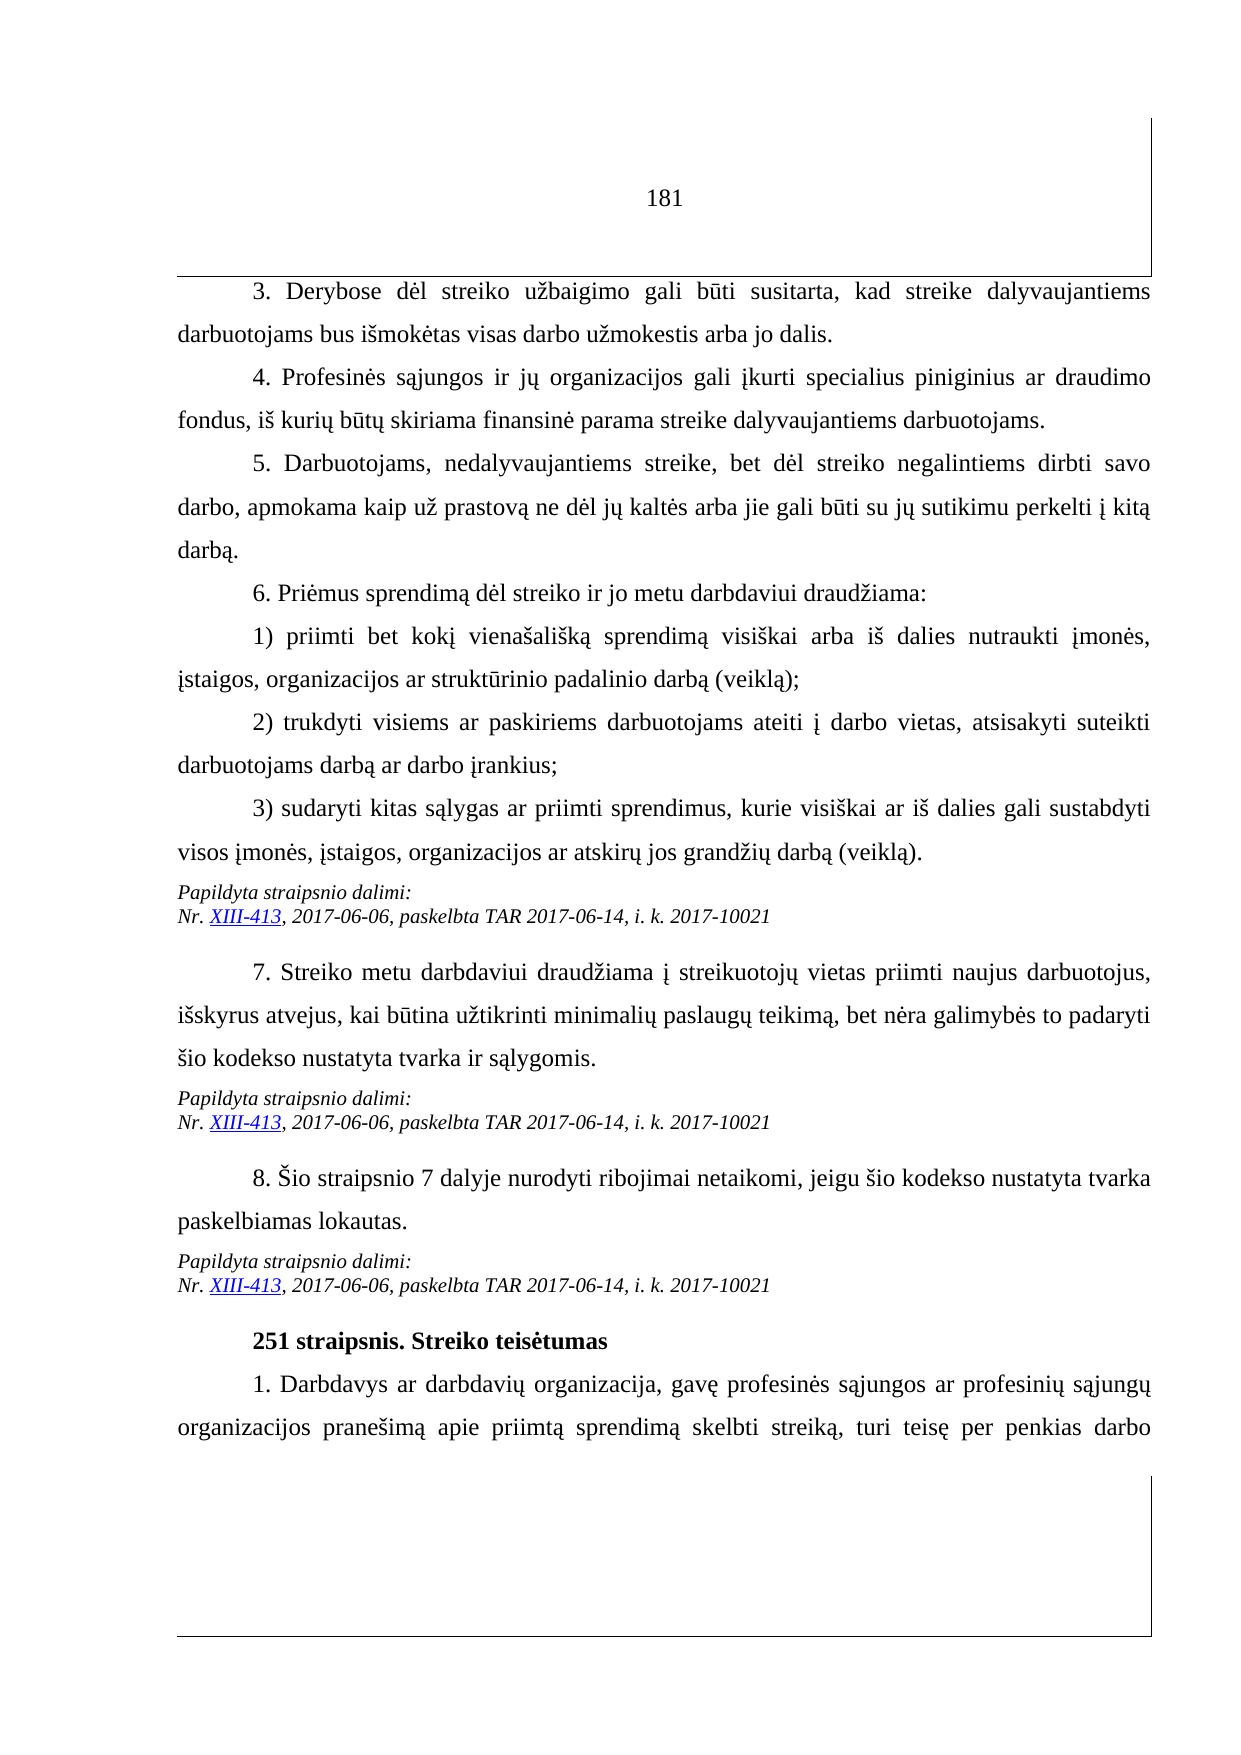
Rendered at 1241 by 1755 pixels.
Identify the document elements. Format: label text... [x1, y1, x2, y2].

text Papildyta straipsnio dalimi: [177, 880, 1152, 904]
text 3) sudaryti kitas sąlygas ar priimti sprendimus, kurie visiškai ar iš dalies gali sustabdyti visos įmonės, įstaigos, organizacijos ar atskirų jos grandžių darbą (veiklą). [177, 793, 1152, 865]
text 1) priimti bet kokį vienašališką sprendimą visiškai arba iš dalies nutraukti įmonės, įstaigos, organizacijos ar struktūrinio padalinio darbą (veiklą); [177, 621, 1152, 693]
text Papildyta straipsnio dalimi: [177, 1249, 1152, 1273]
subtitle 251 straipsnis. Streiko teisėtumas [177, 1326, 1152, 1355]
text Nr. XIII-413, 2017-06-06, paskelbta TAR 2017-06-14, i. k. 2017-10021 [177, 1273, 1152, 1297]
text Nr. XIII-413, 2017-06-06, paskelbta TAR 2017-06-14, i. k. 2017-10021 [177, 904, 1152, 928]
text 4. Profesinės sąjungos ir jų organizacijos gali įkurti specialius piniginius ar draudimo fondus, iš kurių būtų skiriama finansinė parama streike dalyvaujantiems darbuotojams. [177, 362, 1152, 434]
text 2) trukdyti visiems ar paskiriems darbuotojams ateiti į darbo vietas, atsisakyti suteikti darbuotojams darbą ar darbo įrankius; [177, 707, 1152, 779]
text 6. Priėmus sprendimą dėl streiko ir jo metu darbdaviui draudžiama: [177, 578, 1152, 607]
text 7. Streiko metu darbdaviui draudžiama į streikuotojų vietas priimti naujus darbuotojus, išskyrus atvejus, kai būtina užtikrinti minimalių paslaugų teikimą, bet nėra galimybės to padaryti šio kodekso nustatyta tvarka ir sąlygomis. [177, 957, 1152, 1072]
text Nr. XIII-413, 2017-06-06, paskelbta TAR 2017-06-14, i. k. 2017-10021 [177, 1110, 1152, 1134]
text 3. Derybose dėl streiko užbaigimo gali būti susitarta, kad streike dalyvaujantiems darbuotojams bus išmokėtas visas darbo užmokestis arba jo dalis. [177, 276, 1152, 348]
text Papildyta straipsnio dalimi: [177, 1086, 1152, 1110]
text 5. Darbuotojams, nedalyvaujantiems streike, bet dėl streiko negalintiems dirbti savo darbo, apmokama kaip už prastovą ne dėl jų kaltės arba jie gali būti su jų sutikimu perkelti į kitą darbą. [177, 448, 1152, 563]
text 8. Šio straipsnio 7 dalyje nurodyti ribojimai netaikomi, jeigu šio kodekso nustatyta tvarka paskelbiamas lokautas. [177, 1163, 1152, 1235]
text 1. Darbdavys ar darbdavių organizacija, gavę profesinės sąjungos ar profesinių sąjungų organizacijos pranešimą apie priimtą sprendimą skelbti streiką, turi teisę per penkias darbo [177, 1369, 1152, 1441]
